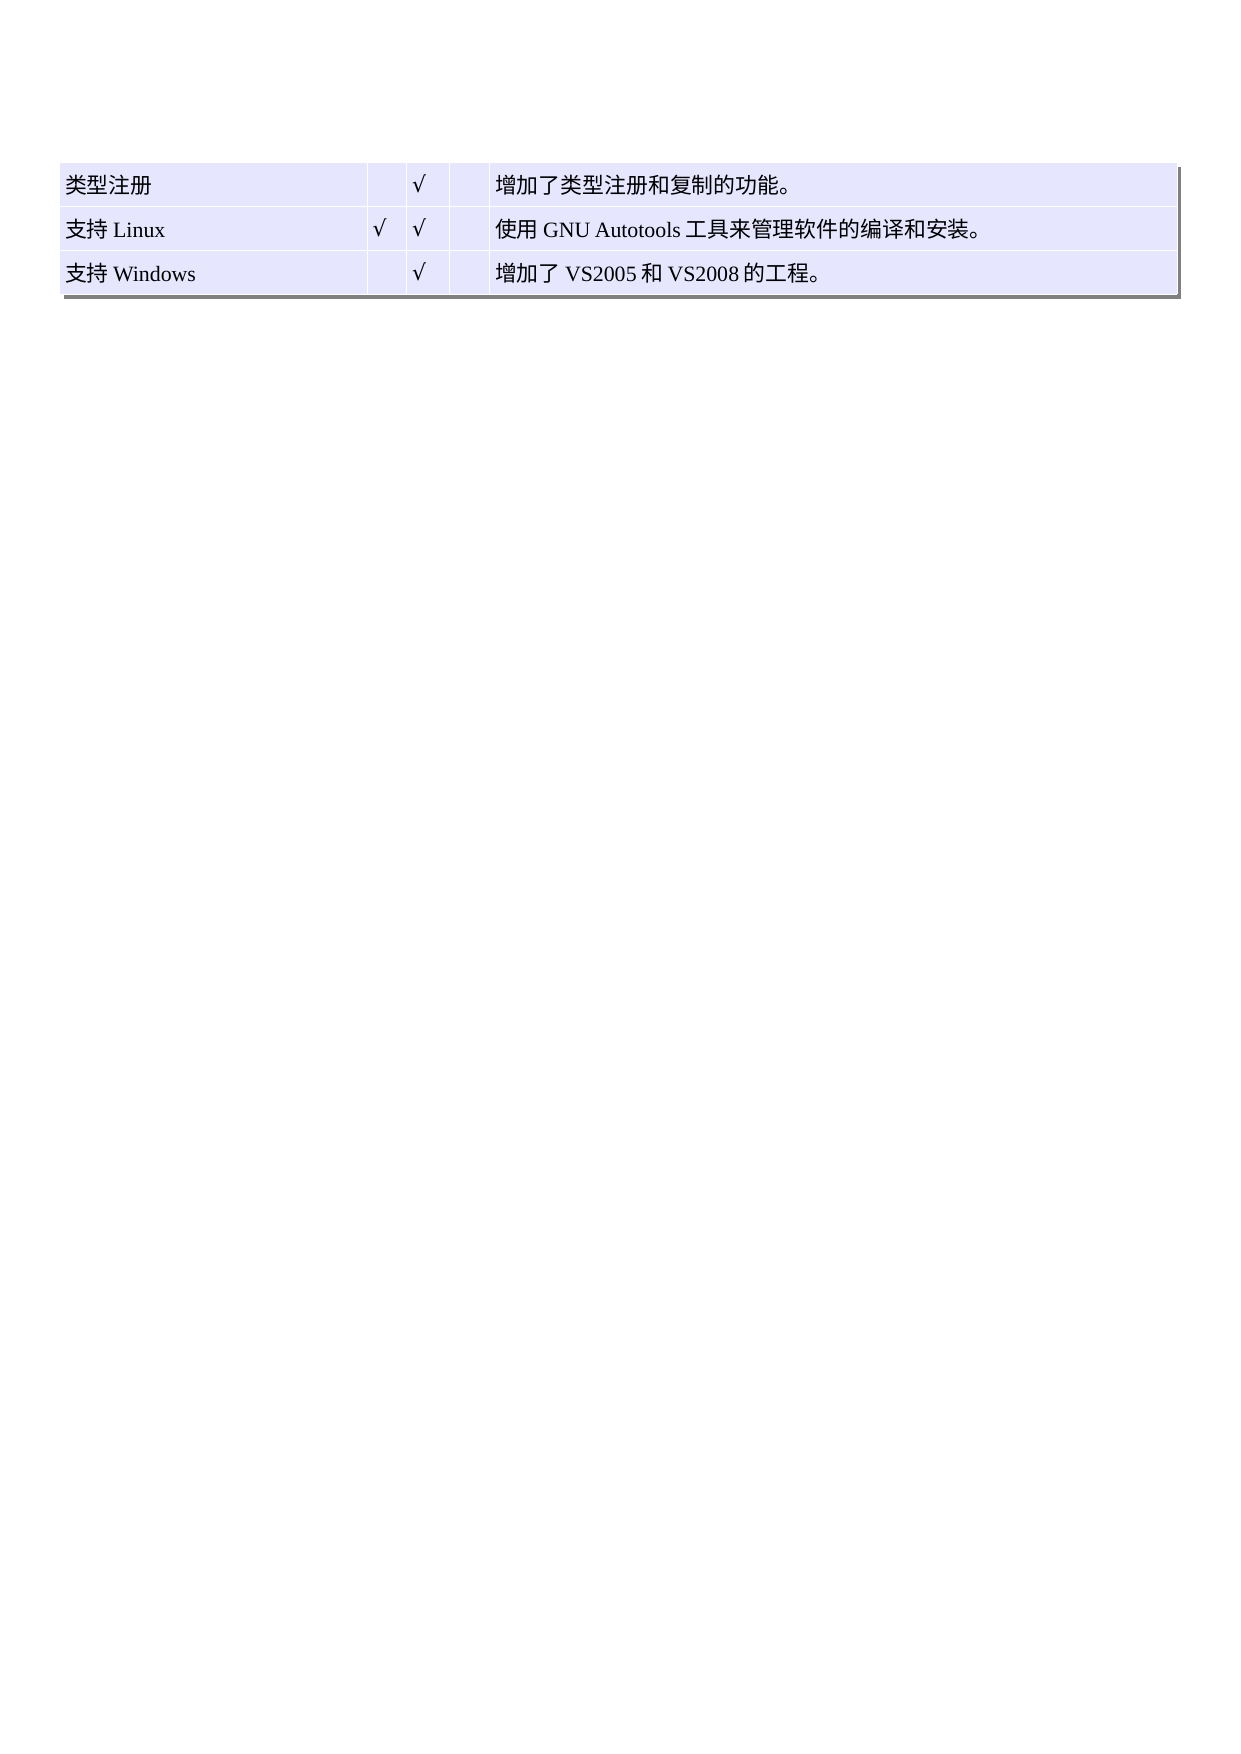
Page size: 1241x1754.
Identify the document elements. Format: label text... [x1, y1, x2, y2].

table_cell 类型注册 [60, 163, 367, 206]
table_cell √ [407, 251, 449, 294]
table_cell [450, 163, 489, 206]
table_cell [450, 207, 489, 250]
table_cell 使用GNU Autotools工具来管理软件的编译和安装。 [490, 207, 1177, 250]
table_cell √ [407, 207, 449, 250]
table_cell [368, 251, 406, 294]
table_cell 增加了VS2005和VS2008的工程。 [490, 251, 1177, 294]
table_cell √ [368, 207, 406, 250]
table_cell 增加了类型注册和复制的功能。 [490, 163, 1177, 206]
table_cell [450, 251, 489, 294]
table_cell 支持Linux [60, 207, 367, 250]
table_cell √ [407, 163, 449, 206]
table_cell [368, 163, 406, 206]
table_cell 支持Windows [60, 251, 367, 294]
